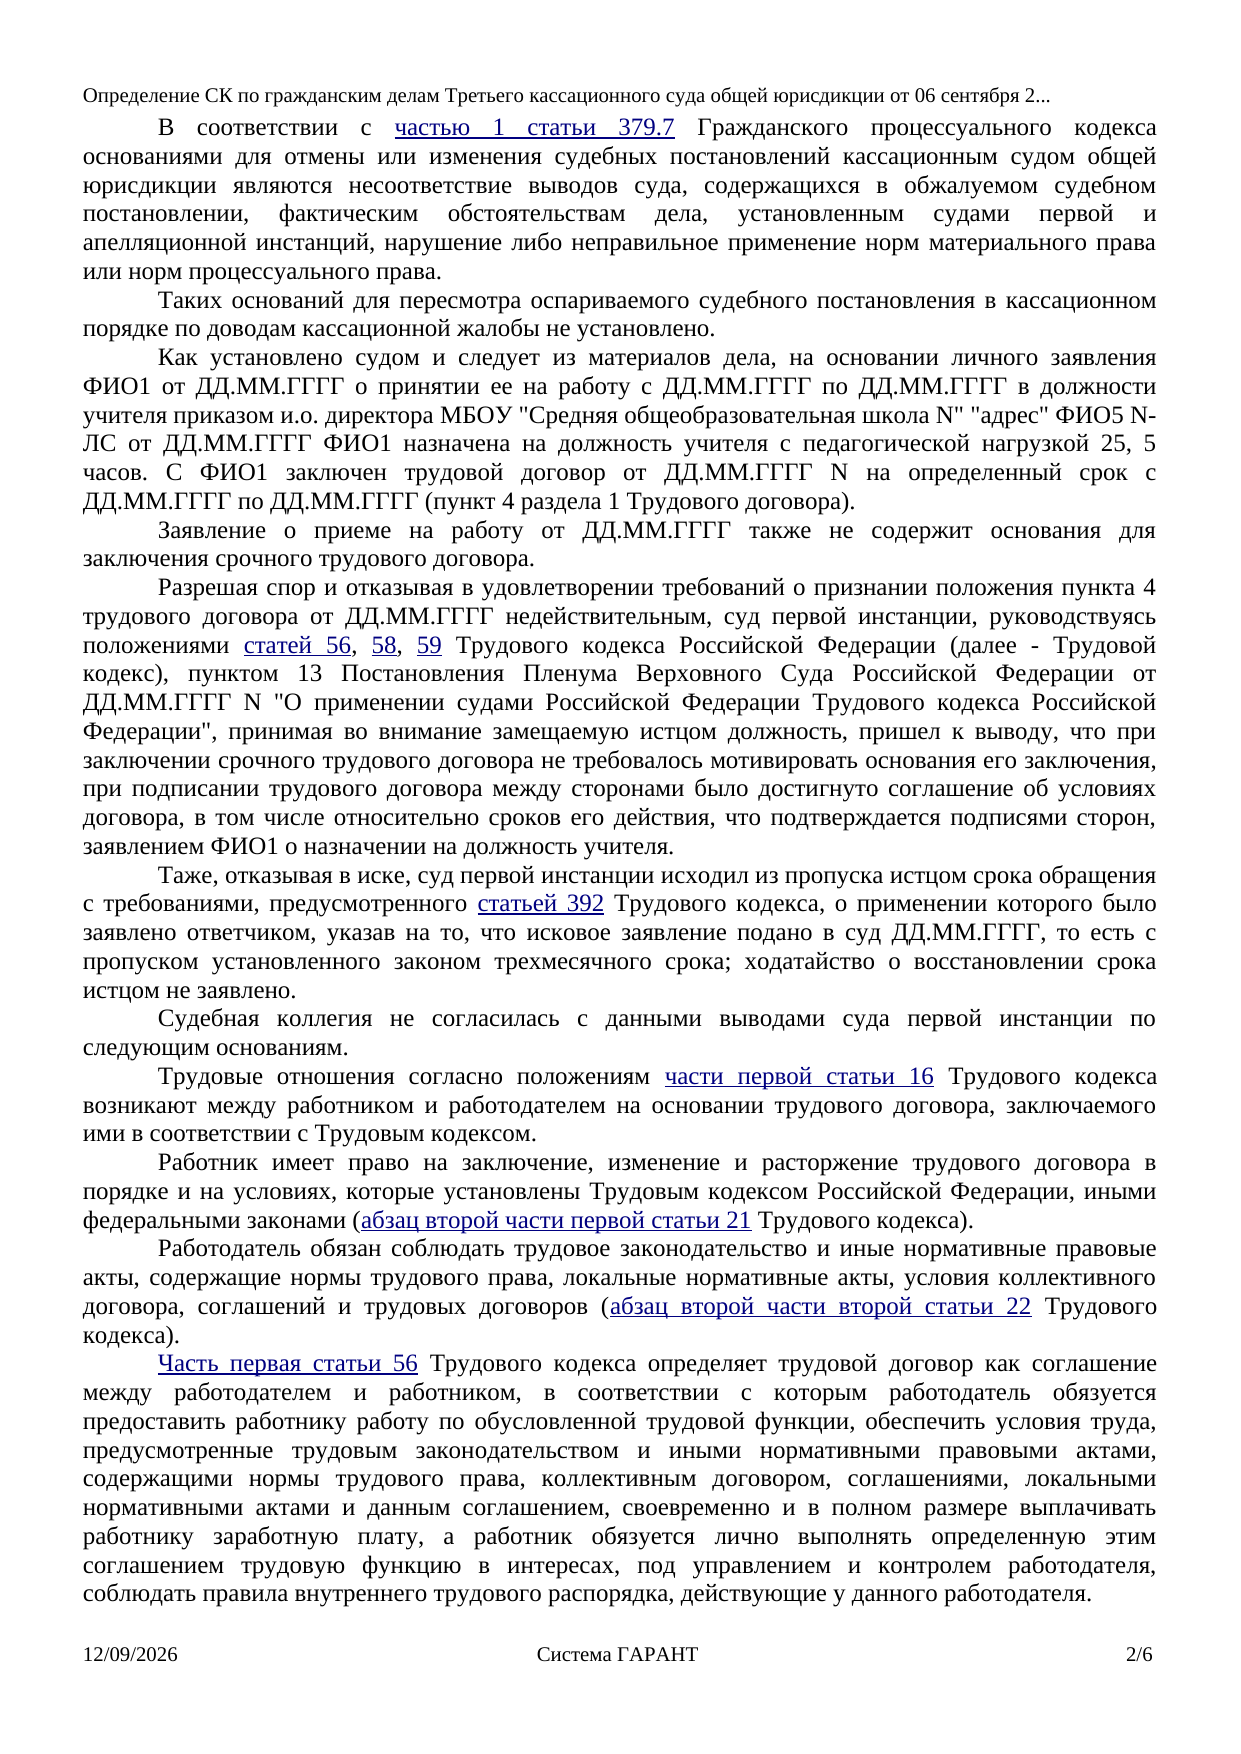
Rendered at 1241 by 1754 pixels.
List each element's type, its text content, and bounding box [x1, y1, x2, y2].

text Заявление о приеме на работу от ДД.ММ.ГГГГ также не содержит основания для заключения срочного трудового договора. [83, 515, 1157, 572]
text Работник имеет право на заключение, изменение и расторжение трудового договора в порядке и на условиях, которые установлены Трудовым кодексом Российской Федерации, иными федеральными законами (абзац второй части первой статьи 21 Трудового кодекса). [83, 1147, 1157, 1233]
text Судебная коллегия не согласилась с данными выводами суда первой инстанции по следующим основаниям. [83, 1003, 1157, 1061]
text В соответствии с частью 1 статьи 379.7 Гражданского процессуального кодекса основаниями для отмены или изменения судебных постановлений кассационным судом общей юрисдикции являются несоответствие выводов суда, содержащихся в обжалуемом судебном постановлении, фактическим обстоятельствам дела, установленным судами первой и апелляционной инстанций, нарушение либо неправильное применение норм материального права или норм процессуального права. [83, 112, 1157, 285]
text Часть первая статьи 56 Трудового кодекса определяет трудовой договор как соглашение между работодателем и работником, в соответствии с которым работодатель обязуется предоставить работнику работу по обусловленной трудовой функции, обеспечить условия труда, предусмотренные трудовым законодательством и иными нормативными правовыми актами, содержащими нормы трудового права, коллективным договором, соглашениями, локальными нормативными актами и данным соглашением, своевременно и в полном размере выплачивать работнику заработную плату, а работник обязуется лично выполнять определенную этим соглашением трудовую функцию в интересах, под управлением и контролем работодателя, соблюдать правила внутреннего трудового распорядка, действующие у данного работодателя. [83, 1348, 1157, 1607]
text Таких оснований для пересмотра оспариваемого судебного постановления в кассационном порядке по доводам кассационной жалобы не установлено. [83, 285, 1157, 342]
text Как установлено судом и следует из материалов дела, на основании личного заявления ФИО1 от ДД.ММ.ГГГГ о принятии ее на работу с ДД.ММ.ГГГГ по ДД.ММ.ГГГГ в должности учителя приказом и.о. директора МБОУ "Средняя общеобразовательная школа N" "адрес" ФИО5 N-ЛС от ДД.ММ.ГГГГ ФИО1 назначена на должность учителя с педагогической нагрузкой 25, 5 часов. С ФИО1 заключен трудовой договор от ДД.ММ.ГГГГ N на определенный срок с ДД.ММ.ГГГГ по ДД.ММ.ГГГГ (пункт 4 раздела 1 Трудового договора). [83, 342, 1157, 515]
text Таже, отказывая в иске, суд первой инстанции исходил из пропуска истцом срока обращения с требованиями, предусмотренного статьей 392 Трудового кодекса, о применении которого было заявлено ответчиком, указав на то, что исковое заявление подано в суд ДД.ММ.ГГГГ, то есть с пропуском установленного законом трехмесячного срока; ходатайство о восстановлении срока истцом не заявлено. [83, 860, 1157, 1003]
text Работодатель обязан соблюдать трудовое законодательство и иные нормативные правовые акты, содержащие нормы трудового права, локальные нормативные акты, условия коллективного договора, соглашений и трудовых договоров (абзац второй части второй статьи 22 Трудового кодекса). [83, 1233, 1157, 1348]
text Трудовые отношения согласно положениям части первой статьи 16 Трудового кодекса возникают между работником и работодателем на основании трудового договора, заключаемого ими в соответствии с Трудовым кодексом. [83, 1061, 1157, 1147]
text Разрешая спор и отказывая в удовлетворении требований о признании положения пункта 4 трудового договора от ДД.ММ.ГГГГ недействительным, суд первой инстанции, руководствуясь положениями статей 56, 58, 59 Трудового кодекса Российской Федерации (далее - Трудовой кодекс), пунктом 13 Постановления Пленума Верховного Суда Российской Федерации от ДД.ММ.ГГГГ N "О применении судами Российской Федерации Трудового кодекса Российской Федерации", принимая во внимание замещаемую истцом должность, пришел к выводу, что при заключении срочного трудового договора не требовалось мотивировать основания его заключения, при подписании трудового договора между сторонами было достигнуто соглашение об условиях договора, в том числе относительно сроков его действия, что подтверждается подписями сторон, заявлением ФИО1 о назначении на должность учителя. [83, 572, 1157, 860]
